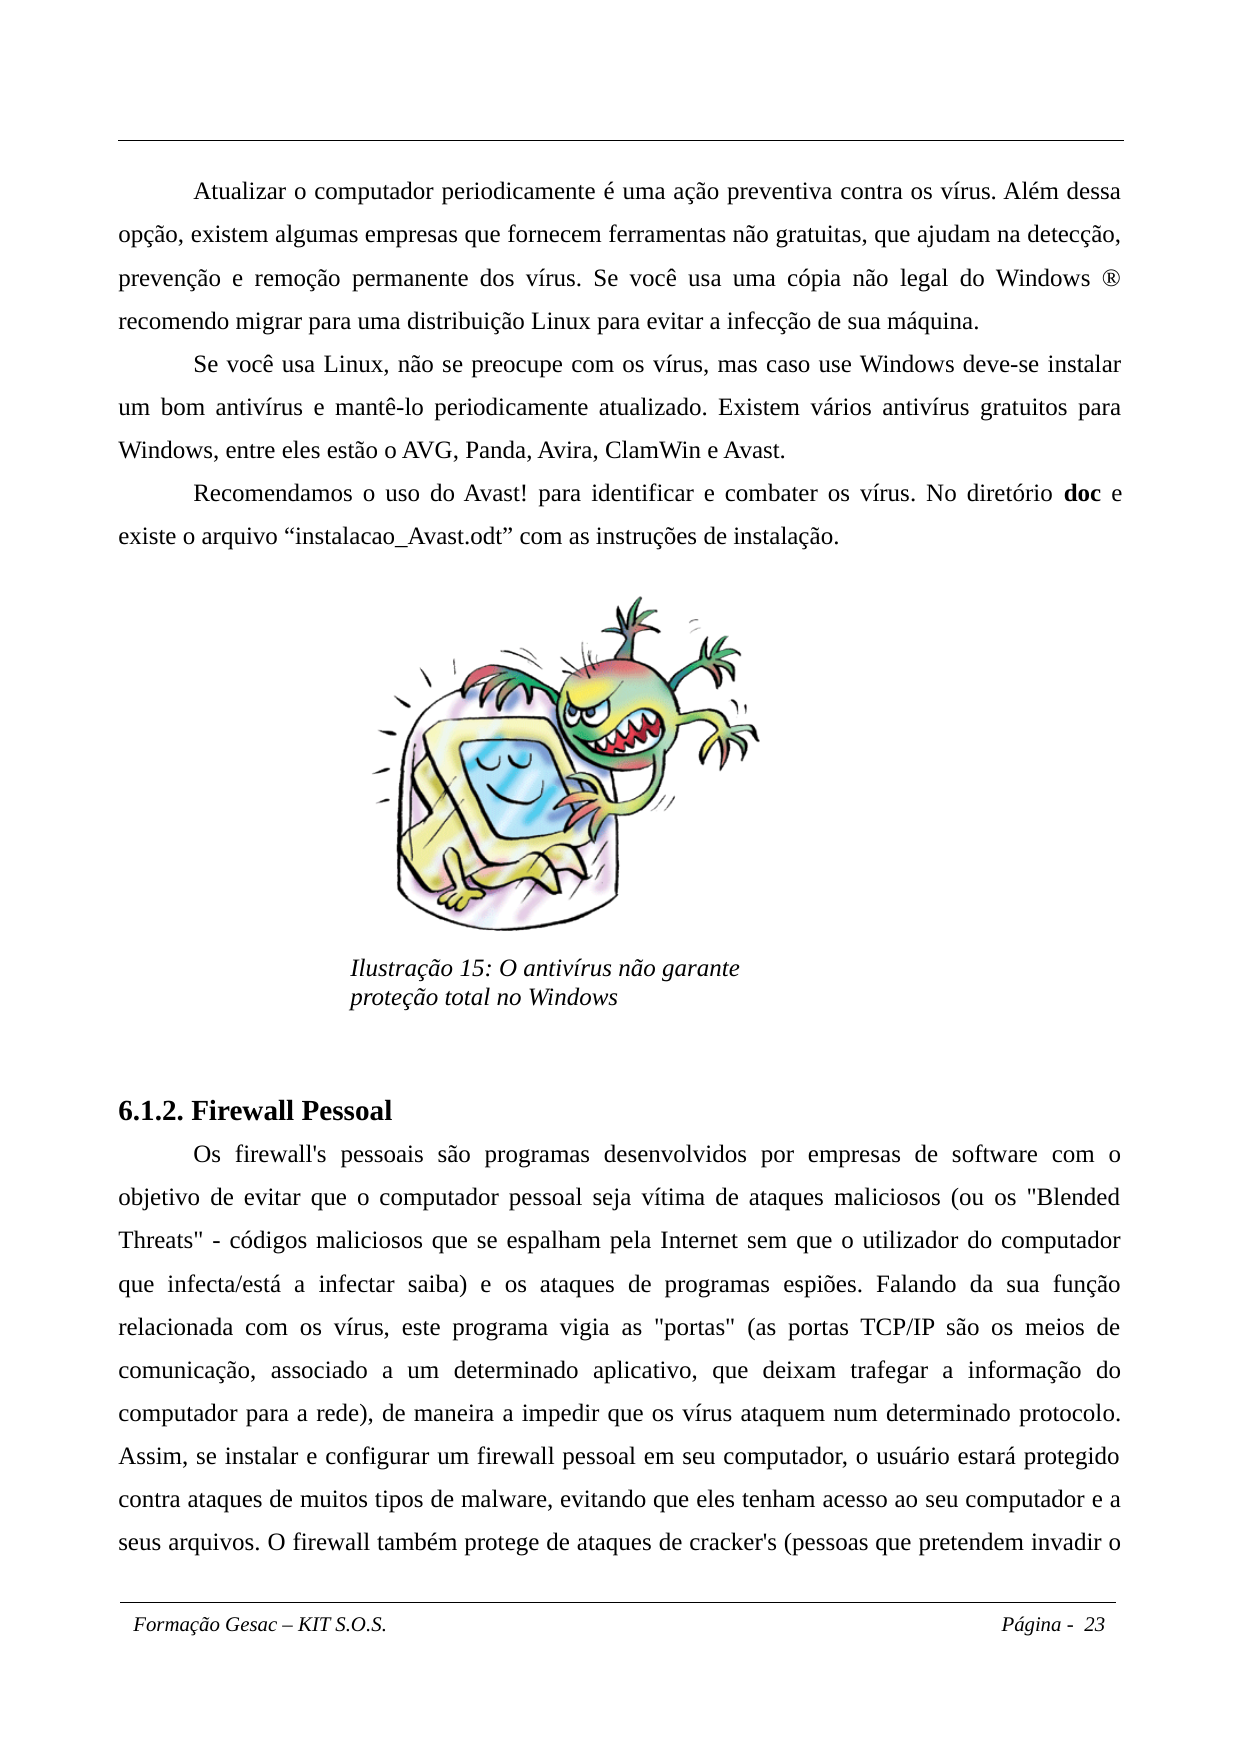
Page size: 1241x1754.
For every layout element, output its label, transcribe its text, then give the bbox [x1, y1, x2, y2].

picture [350, 582, 785, 954]
text Os firewall's pessoais são programas desenvolvidos por empresas de software com o objetivo de evitar que o computador pessoal seja vítima de ataques maliciosos (ou os "Blended Threats" - códigos maliciosos que se espalham pela Internet sem que o utilizador do computador que infecta/está a infectar saiba) e os ataques de programas espiões. Falando da sua função relacionada com os vírus, este programa vigia as "portas" (as portas TCP/IP são os meios de comunicação, associado a um determinado aplicativo, que deixam trafegar a informação do computador para a rede), de maneira a impedir que os vírus ataquem num determinado protocolo. Assim, se instalar e configurar um firewall pessoal em seu computador, o usuário estará protegido contra ataques de muitos tipos de malware, evitando que eles tenham acesso ao seu computador e a seus arquivos. O firewall também protege de ataques de cracker's (pessoas que pretendem invadir o [118, 1139, 1122, 1556]
text Recomendamos o uso do Avast! para identificar e combater os vírus. No diretório doc e existe o arquivo “instalacao_Avast.odt” com as instruções de instalação. [118, 478, 1122, 550]
text Ilustração 15: O antivírus não garante proteção total no Windows [350, 954, 784, 1011]
text Atualizar o computador periodicamente é uma ação preventiva contra os vírus. Além dessa opção, existem algumas empresas que fornecem ferramentas não gratuitas, que ajudam na detecção, prevenção e remoção permanente dos vírus. Se você usa uma cópia não legal do Windows ® recomendo migrar para uma distribuição Linux para evitar a infecção de sua máquina. [118, 176, 1122, 334]
text Se você usa Linux, não se preocupe com os vírus, mas caso use Windows deve-se instalar um bom antivírus e mantê-lo periodicamente atualizado. Existem vários antivírus gratuitos para Windows, entre eles estão o AVG, Panda, Avira, ClamWin e Avast. [118, 349, 1122, 464]
subtitle 6.1.2. Firewall Pessoal [118, 1093, 1122, 1127]
